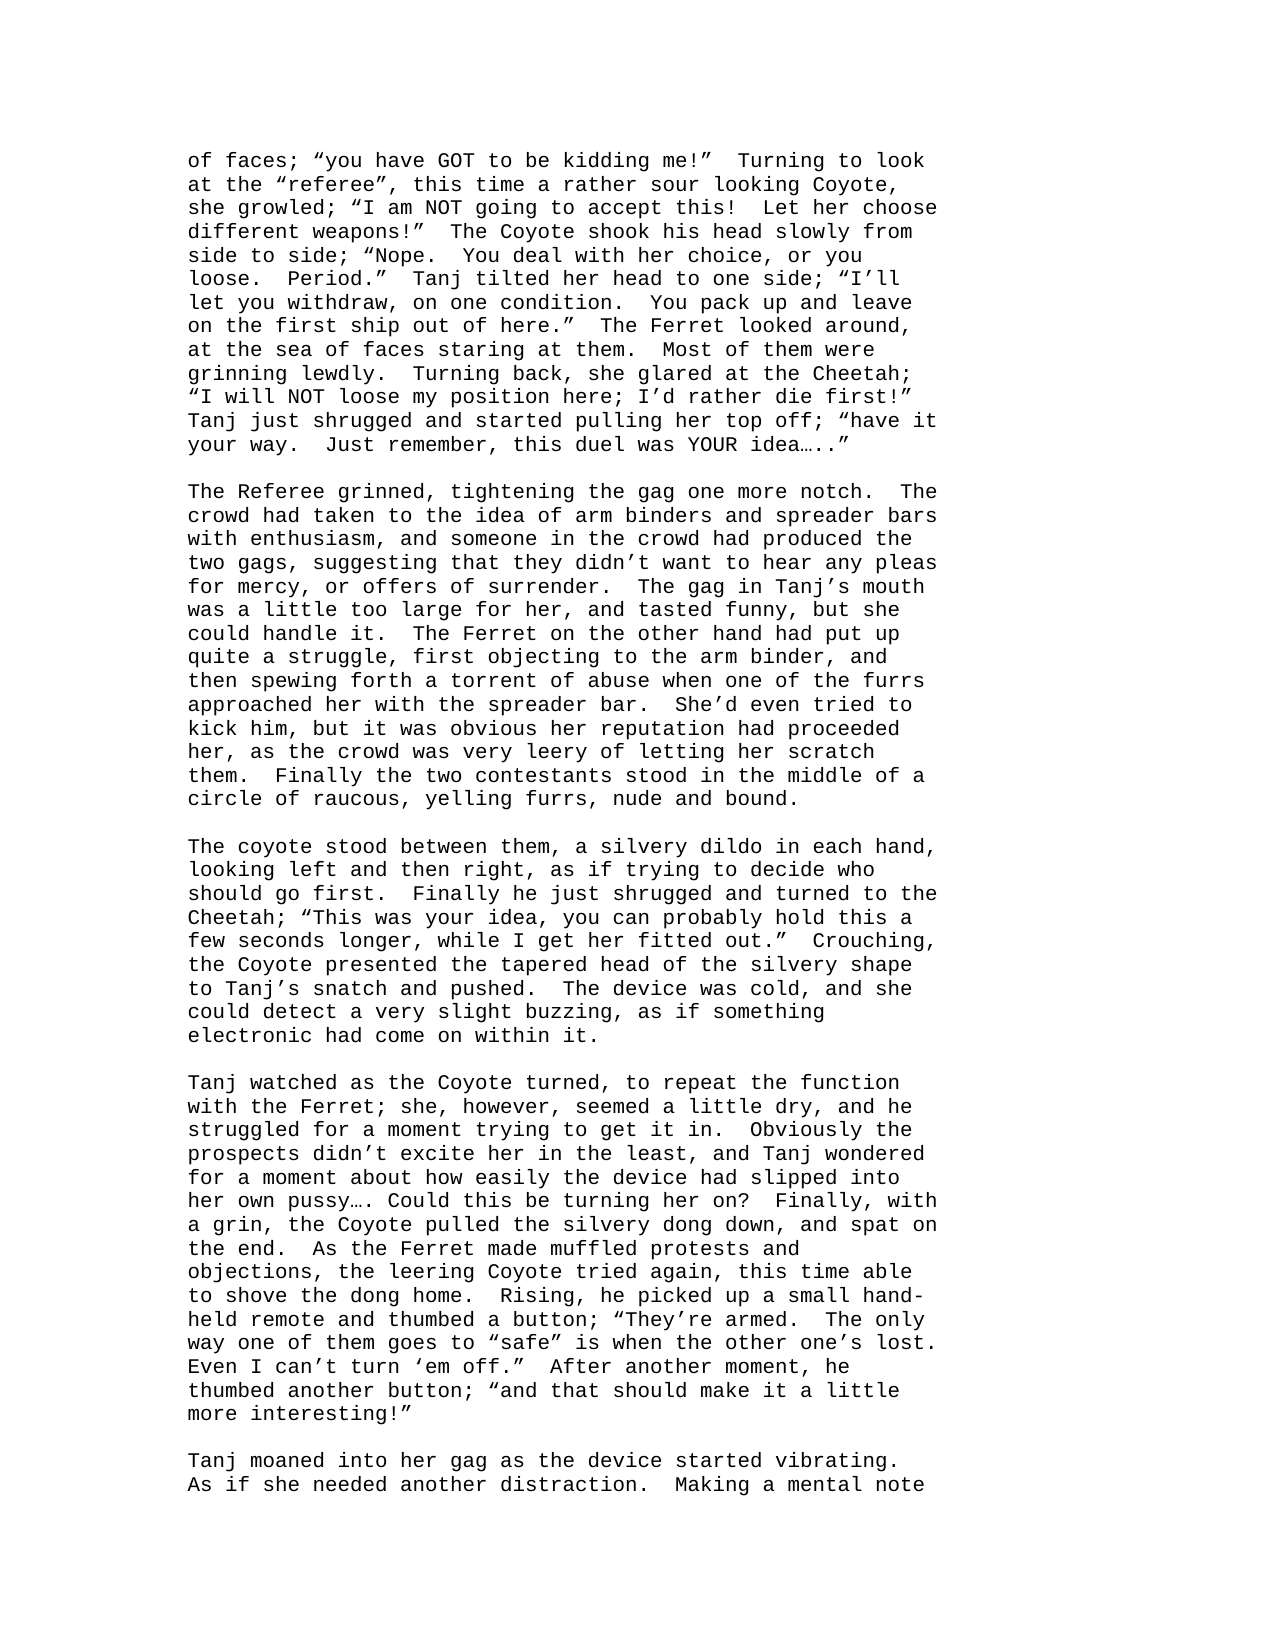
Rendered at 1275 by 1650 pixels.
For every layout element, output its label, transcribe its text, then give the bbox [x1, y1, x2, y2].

text Tanj watched as the Coyote turned, to repeat the function with the Ferret; she, however, seemed a little dry, and he struggled for a moment trying to get it in. Obviously the prospects didn’t excite her in the least, and Tanj wondered for a moment about how easily the device had slipped into her own pussy…. Could this be turning her on? Finally, with a grin, the Coyote pulled the silvery dong down, and spat on the end. As the Ferret made muffled protests and objections, the leering Coyote tried again, this time able to shove the dong home. Rising, he picked up a small hand-held remote and thumbed a button; “They’re armed. The only way one of them goes to “safe” is when the other one’s lost. Even I can’t turn ‘em off.” After another moment, he thumbed another button; “and that should make it a little more interesting!” [187, 1072, 937, 1427]
text of faces; “you have GOT to be kidding me!” Turning to look at the “referee”, this time a rather sour looking Coyote, she growled; “I am NOT going to accept this! Let her choose different weapons!” The Coyote shook his head slowly from side to side; “Nope. You deal with her choice, or you loose. Period.” Tanj tilted her head to one side; “I’ll let you withdraw, on one condition. You pack up and leave on the first ship out of here.” The Ferret looked around, at the sea of faces staring at them. Most of them were grinning lewdly. Turning back, she glared at the Cheetah; “I will NOT loose my position here; I’d rather die first!” Tanj just shrugged and started pulling her top off; “have it your way. Just remember, this duel was YOUR idea…..” [187, 150, 937, 457]
text Tanj moaned into her gag as the device started vibrating. As if she needed another distraction. Making a mental note [187, 1451, 937, 1498]
text The Referee grinned, tightening the gag one more notch. The crowd had taken to the idea of arm binders and spreader bars with enthusiasm, and someone in the crowd had produced the two gags, suggesting that they didn’t want to hear any pleas for mercy, or offers of surrender. The gag in Tanj’s mouth was a little too large for her, and tasted funny, but she could handle it. The Ferret on the other hand had put up quite a struggle, first objecting to the arm binder, and then spewing forth a torrent of abuse when one of the furrs approached her with the spreader bar. She’d even tried to kick him, but it was obvious her reputation had proceeded her, as the crowd was very leery of letting her scratch them. Finally the two contestants stood in the middle of a circle of raucous, yelling furrs, nude and bound. [187, 481, 937, 812]
text The coyote stood between them, a silvery dildo in each hand, looking left and then right, as if trying to decide who should go first. Finally he just shrugged and turned to the Cheetah; “This was your idea, you can probably hold this a few seconds longer, while I get her fitted out.” Crouching, the Coyote presented the tapered head of the silvery shape to Tanj’s snatch and pushed. The device was cold, and she could detect a very slight buzzing, as if something electronic had come on within it. [187, 836, 937, 1048]
